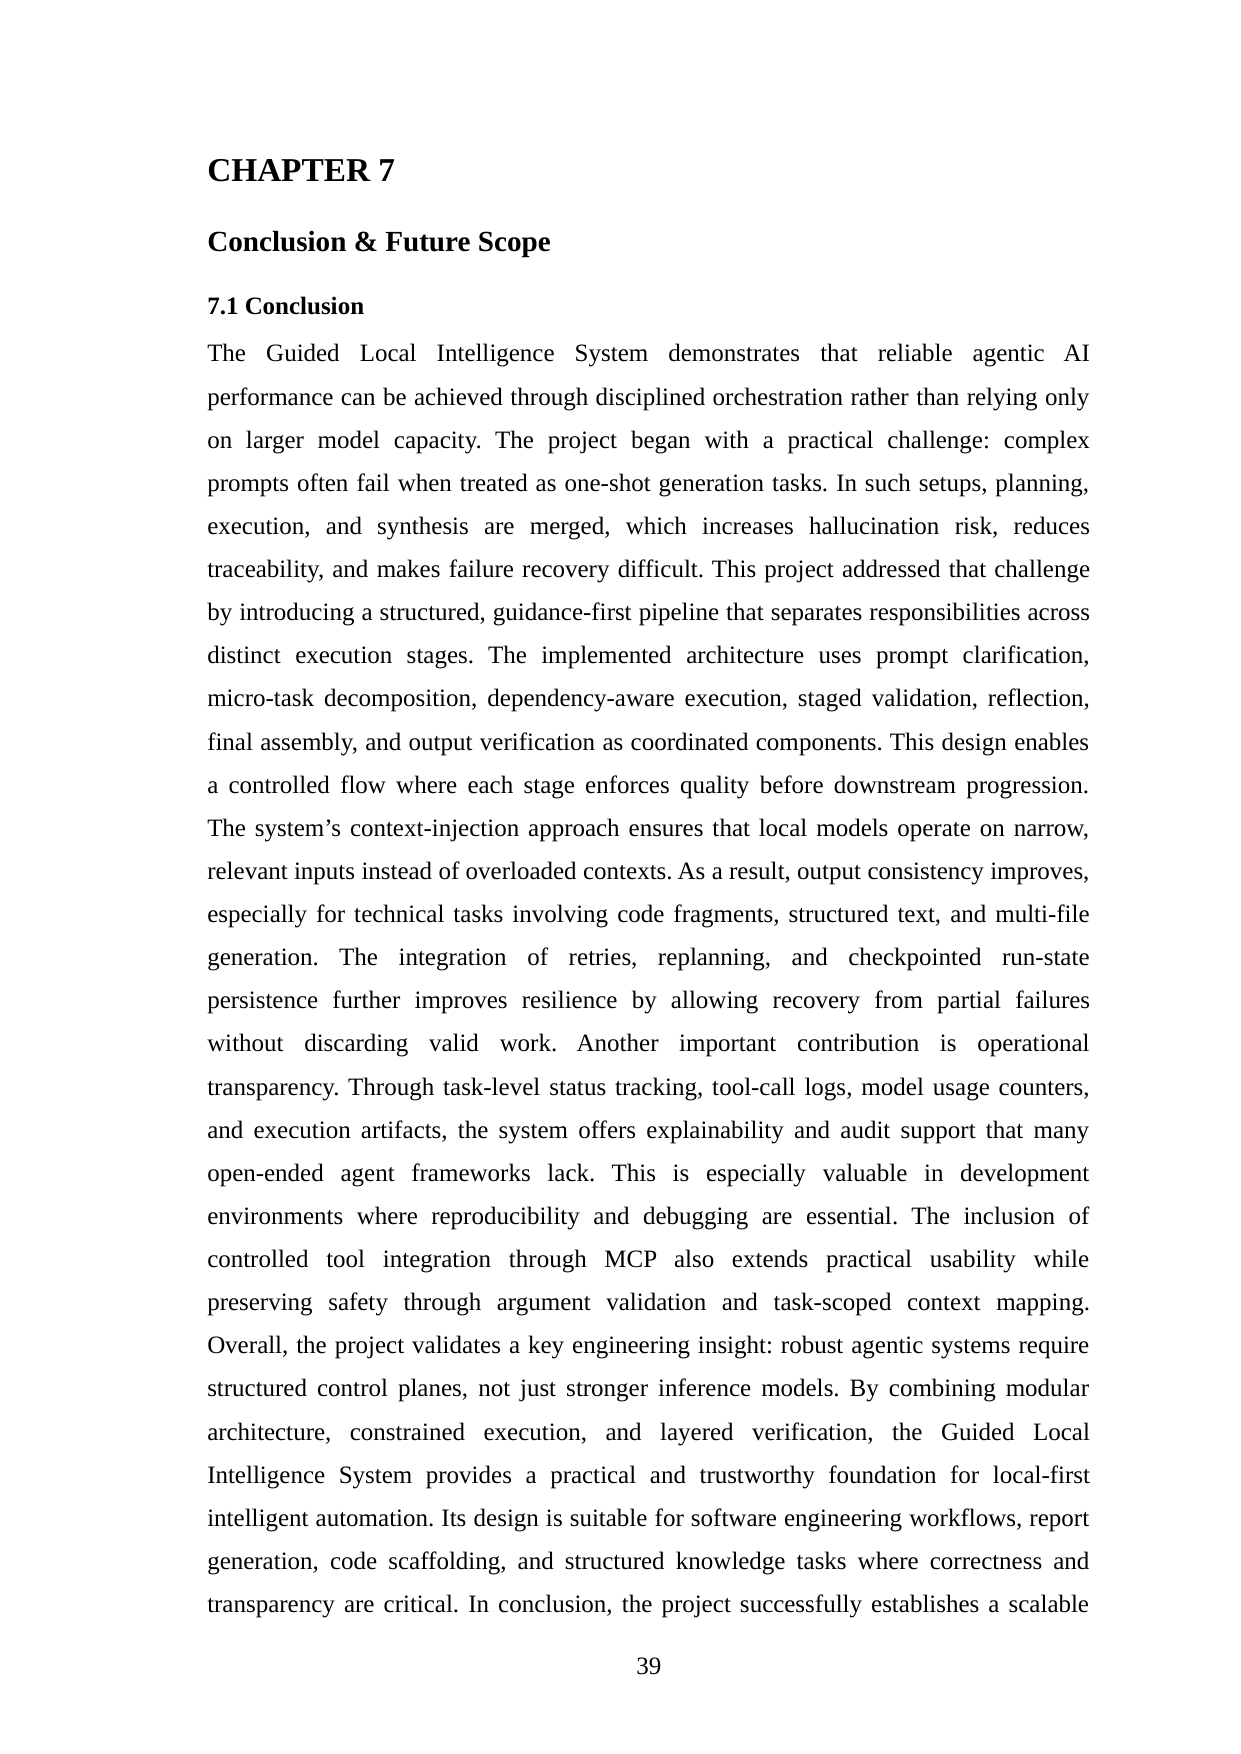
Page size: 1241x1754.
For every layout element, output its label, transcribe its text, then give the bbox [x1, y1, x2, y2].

text Conclusion & Future Scope [207, 224, 1091, 258]
text 7.1 Conclusion [207, 291, 1091, 320]
text CHAPTER 7 [207, 150, 1091, 188]
text The Guided Local Intelligence System demonstrates that reliable agentic AI performance can be achieved through disciplined orchestration rather than relying only on larger model capacity. The project began with a practical challenge: complex prompts often fail when treated as one-shot generation tasks. In such setups, planning, execution, and synthesis are merged, which increases hallucination risk, reduces traceability, and makes failure recovery difficult. This project addressed that challenge by introducing a structured, guidance-first pipeline that separates responsibilities across distinct execution stages. The implemented architecture uses prompt clarification, micro-task decomposition, dependency-aware execution, staged validation, reflection, final assembly, and output verification as coordinated components. This design enables a controlled flow where each stage enforces quality before downstream progression. The system’s context-injection approach ensures that local models operate on narrow, relevant inputs instead of overloaded contexts. As a result, output consistency improves, especially for technical tasks involving code fragments, structured text, and multi-file generation. The integration of retries, replanning, and checkpointed run-state persistence further improves resilience by allowing recovery from partial failures without discarding valid work. Another important contribution is operational transparency. Through task-level status tracking, tool-call logs, model usage counters, and execution artifacts, the system offers explainability and audit support that many open-ended agent frameworks lack. This is especially valuable in development environments where reproducibility and debugging are essential. The inclusion of controlled tool integration through MCP also extends practical usability while preserving safety through argument validation and task-scoped context mapping. Overall, the project validates a key engineering insight: robust agentic systems require structured control planes, not just stronger inference models. By combining modular architecture, constrained execution, and layered verification, the Guided Local Intelligence System provides a practical and trustworthy foundation for local-first intelligent automation. Its design is suitable for software engineering workflows, report generation, code scaffolding, and structured knowledge tasks where correctness and transparency are critical. In conclusion, the project successfully establishes a scalable [207, 338, 1091, 1618]
